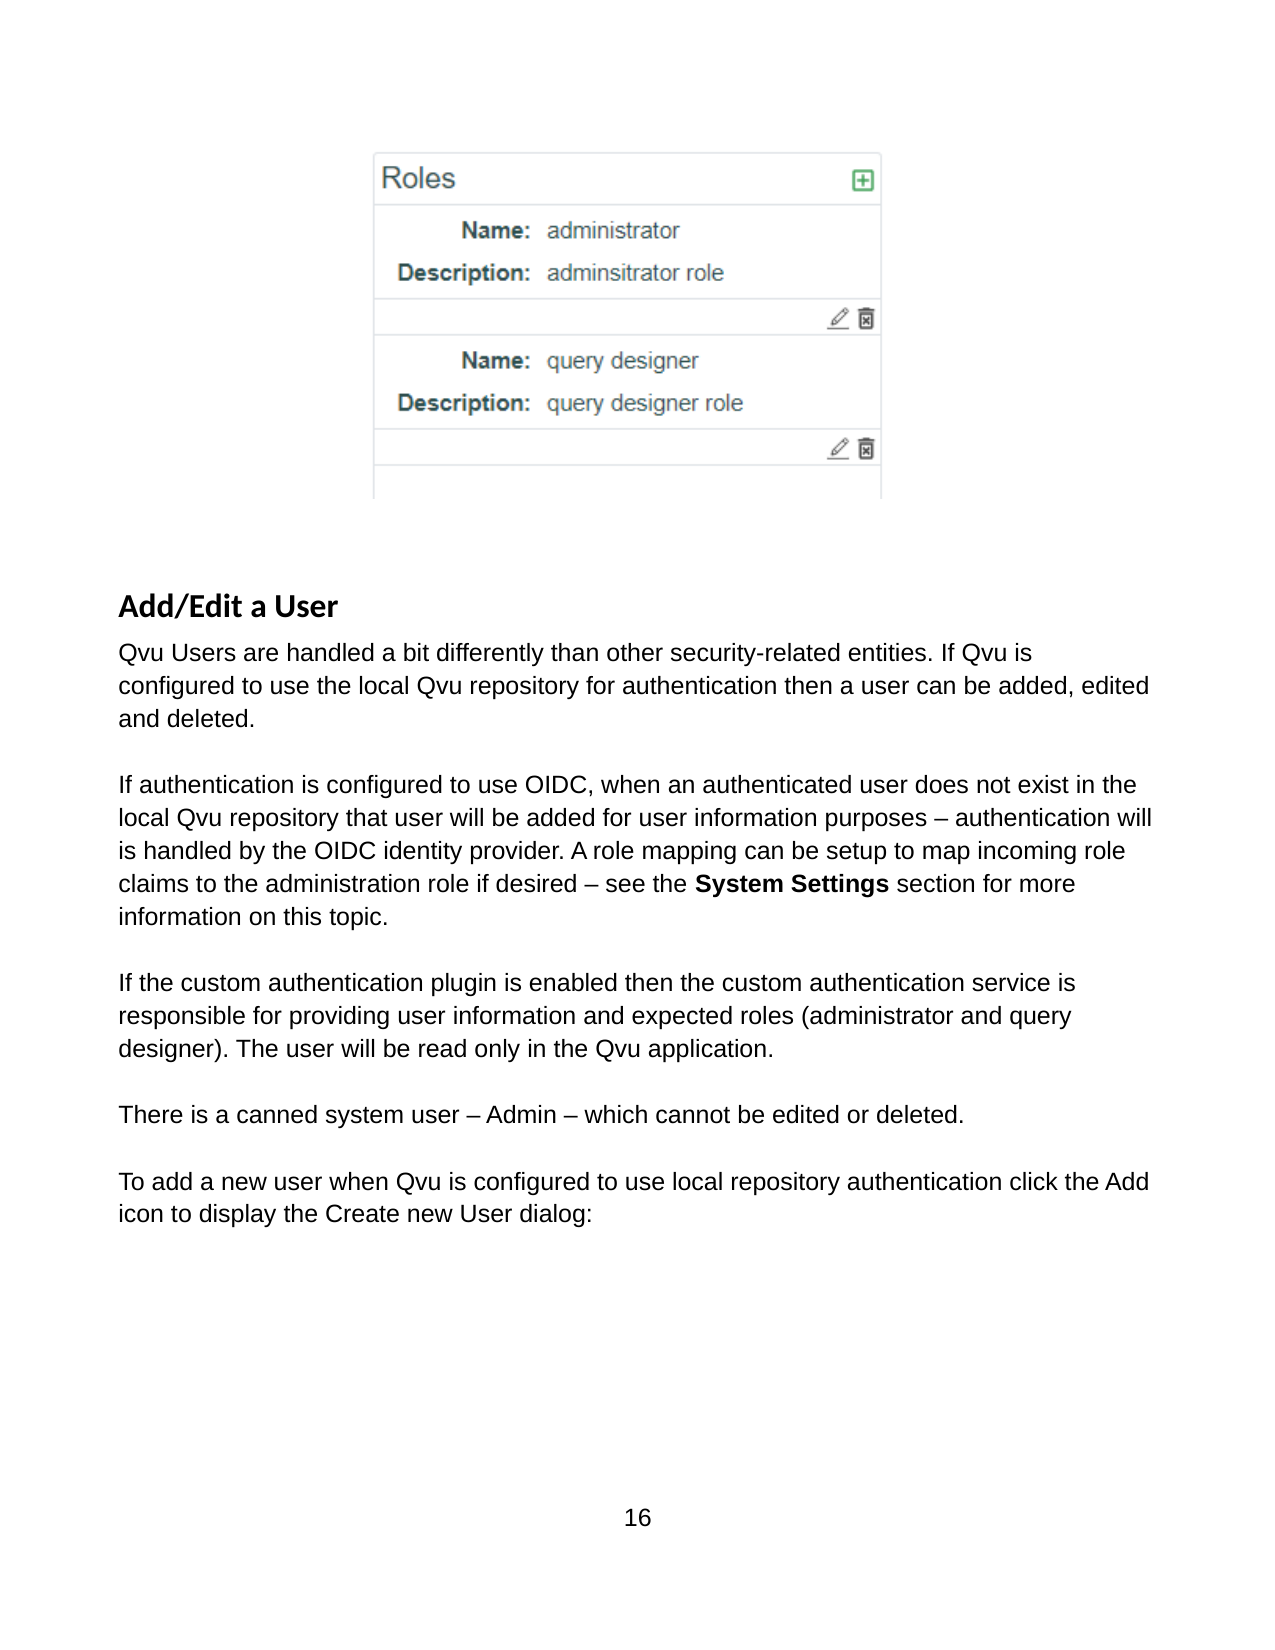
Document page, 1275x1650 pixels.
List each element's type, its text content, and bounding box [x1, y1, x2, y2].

text Qvu Users are handled a bit differently than other security-related entities. If Qvu is configured to use the local Qvu repository for authentication then a user can be added, edited and deleted. [118, 638, 1157, 733]
text If authentication is configured to use OIDC, when an authenticated user does not exist in the local Qvu repository that user will be added for user information purposes – authentication will is handled by the OIDC identity provider. A role mapping can be setup to map incoming role claims to the administration role if desired – see the System Settings section for more information on this topic. [118, 770, 1157, 931]
text There is a canned system user – Admin – which cannot be edited or deleted. [118, 1100, 1157, 1129]
subtitle Add/Edit a User [118, 585, 1157, 626]
text To add a new user when Qvu is configured to use local repository authentication click the Add icon to display the Create new User dialog: [118, 1166, 1157, 1228]
text If the custom authentication plugin is enabled then the custom authentication service is responsible for providing user information and expected roles (administrator and query designer). The user will be read only in the Qvu application. [118, 968, 1157, 1063]
picture [367, 143, 890, 499]
